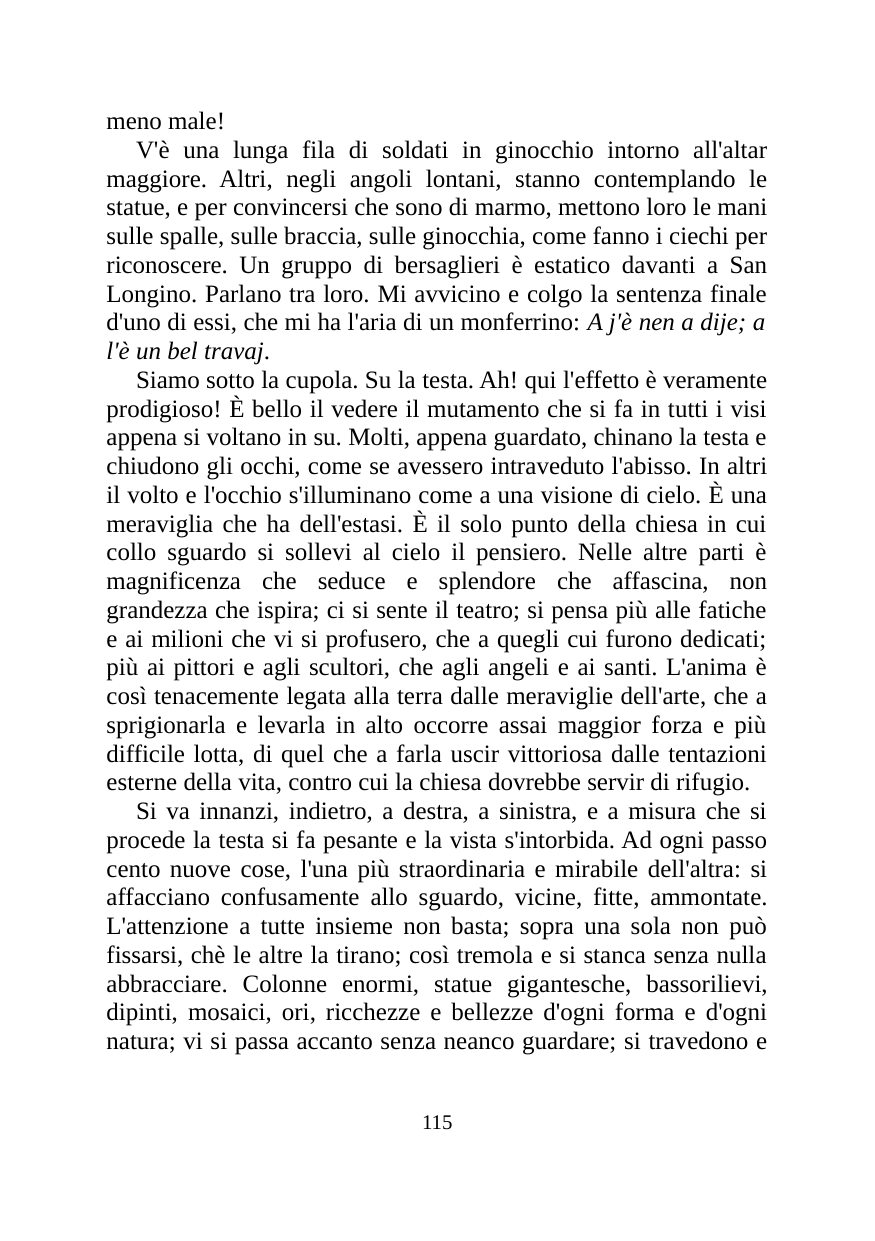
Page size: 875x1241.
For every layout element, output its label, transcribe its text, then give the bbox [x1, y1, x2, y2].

text meno male! [106, 106, 768, 135]
text V'è una lunga fila di soldati in ginocchio intorno all'altar maggiore. Altri, negli angoli lontani, stanno contemplando le statue, e per convincersi che sono di marmo, mettono loro le mani sulle spalle, sulle braccia, sulle ginocchia, come fanno i ciechi per riconoscere. Un gruppo di bersaglieri è estatico davanti a San Longino. Parlano tra loro. Mi avvicino e colgo la sentenza finale d'uno di essi, che mi ha l'aria di un monferrino: A j'è nen a dije; a l'è un bel travaj. [106, 135, 768, 365]
text Siamo sotto la cupola. Su la testa. Ah! qui l'effetto è veramente prodigioso! È bello il vedere il mutamento che si fa in tutti i visi appena si voltano in su. Molti, appena guardato, chinano la testa e chiudono gli occhi, come se avessero intraveduto l'abisso. In altri il volto e l'occhio s'illuminano come a una visione di cielo. È una meraviglia che ha dell'estasi. È il solo punto della chiesa in cui collo sguardo si sollevi al cielo il pensiero. Nelle altre parti è magnificenza che seduce e splendore che affascina, non grandezza che ispira; ci si sente il teatro; si pensa più alle fatiche e ai milioni che vi si profusero, che a quegli cui furono dedicati; più ai pittori e agli scultori, che agli angeli e ai santi. L'anima è così tenacemente legata alla terra dalle meraviglie dell'arte, che a sprigionarla e levarla in alto occorre assai maggior forza e più difficile lotta, di quel che a farla uscir vittoriosa dalle tentazioni esterne della vita, contro cui la chiesa dovrebbe servir di rifugio. [106, 365, 768, 796]
text Si va innanzi, indietro, a destra, a sinistra, e a misura che si procede la testa si fa pesante e la vista s'intorbida. Ad ogni passo cento nuove cose, l'una più straordinaria e mirabile dell'altra: si affacciano confusamente allo sguardo, vicine, fitte, ammontate. L'attenzione a tutte insieme non basta; sopra una sola non può fissarsi, chè le altre la tirano; così tremola e si stanca senza nulla abbracciare. Colonne enormi, statue gigantesche, bassorilievi, dipinti, mosaici, ori, ricchezze e bellezze d'ogni forma e d'ogni natura; vi si passa accanto senza neanco guardare; si travedono e [106, 796, 768, 1055]
